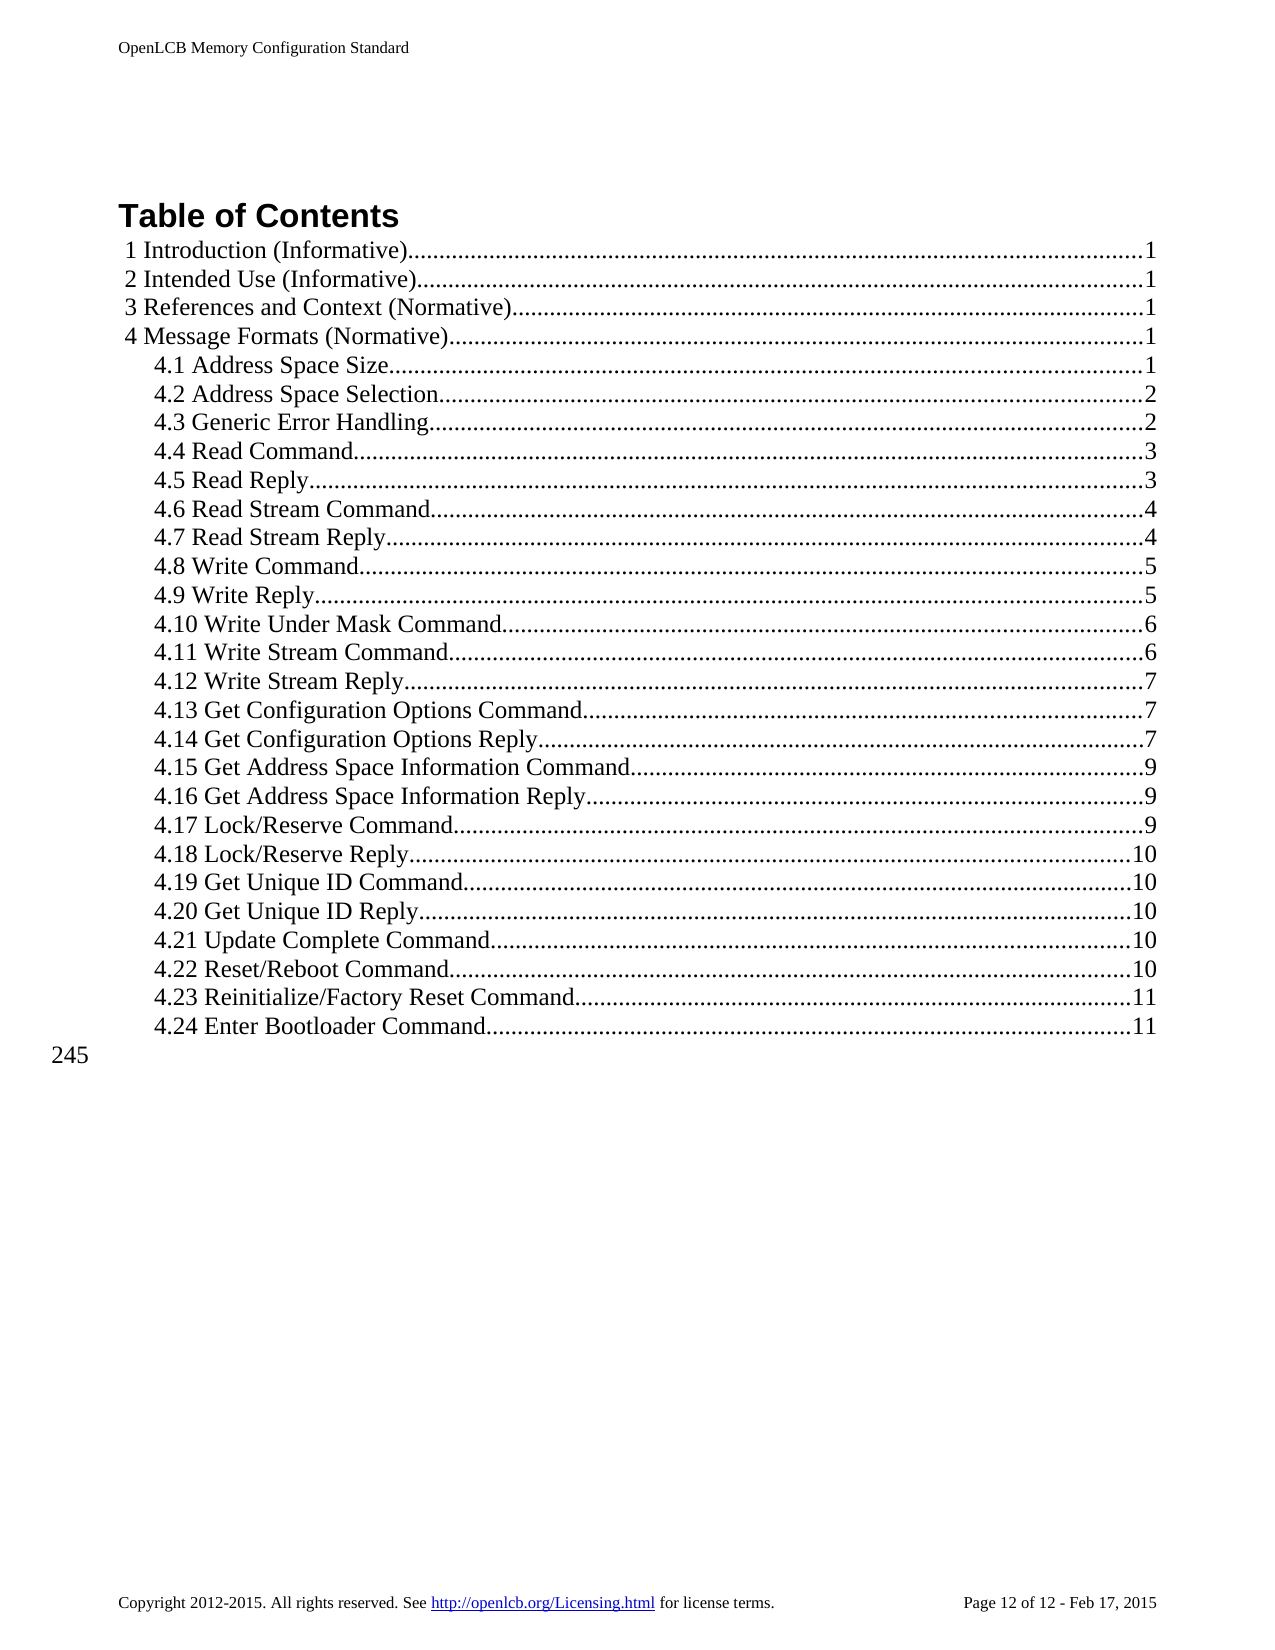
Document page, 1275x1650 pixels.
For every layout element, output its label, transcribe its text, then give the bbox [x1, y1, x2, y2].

text 4.3 Generic Error Handling 2 [148, 407, 1157, 436]
text 4.19 Get Unique ID Command 10 [148, 867, 1157, 896]
text 4.15 Get Address Space Information Command 9 [148, 752, 1157, 781]
text 4.12 Write Stream Reply 7 [148, 666, 1157, 695]
text 4.14 Get Configuration Options Reply 7 [148, 724, 1157, 752]
text 4.5 Read Reply 3 [148, 465, 1157, 494]
text 4.11 Write Stream Command 6 [148, 637, 1157, 666]
subtitle Table of Contents [118, 196, 1157, 235]
text 4.23 Reinitialize/Factory Reset Command 11 [148, 982, 1157, 1011]
text 4 Message Formats (Normative) 1 [118, 321, 1157, 350]
text 3 References and Context (Normative) 1 [118, 292, 1157, 321]
text 4.1 Address Space Size 1 [148, 350, 1157, 379]
text 4.10 Write Under Mask Command 6 [148, 609, 1157, 637]
text 4.24 Enter Bootloader Command 11 [148, 1011, 1157, 1040]
text 4.22 Reset/Reboot Command 10 [148, 954, 1157, 982]
text 4.8 Write Command 5 [148, 551, 1157, 580]
text 4.20 Get Unique ID Reply 10 [148, 896, 1157, 925]
text 4.17 Lock/Reserve Command 9 [148, 810, 1157, 839]
text 4.16 Get Address Space Information Reply 9 [148, 781, 1157, 810]
text 4.9 Write Reply 5 [148, 580, 1157, 609]
text 4.13 Get Configuration Options Command 7 [148, 695, 1157, 724]
text 1 Introduction (Informative) 1 [118, 235, 1157, 264]
text 4.4 Read Command 3 [148, 436, 1157, 465]
text 4.21 Update Complete Command 10 [148, 925, 1157, 954]
text 4.7 Read Stream Reply 4 [148, 522, 1157, 551]
text 4.2 Address Space Selection 2 [148, 379, 1157, 407]
text 4.6 Read Stream Command 4 [148, 494, 1157, 522]
text 4.18 Lock/Reserve Reply 10 [148, 839, 1157, 867]
text 2 Intended Use (Informative) 1 [118, 264, 1157, 292]
